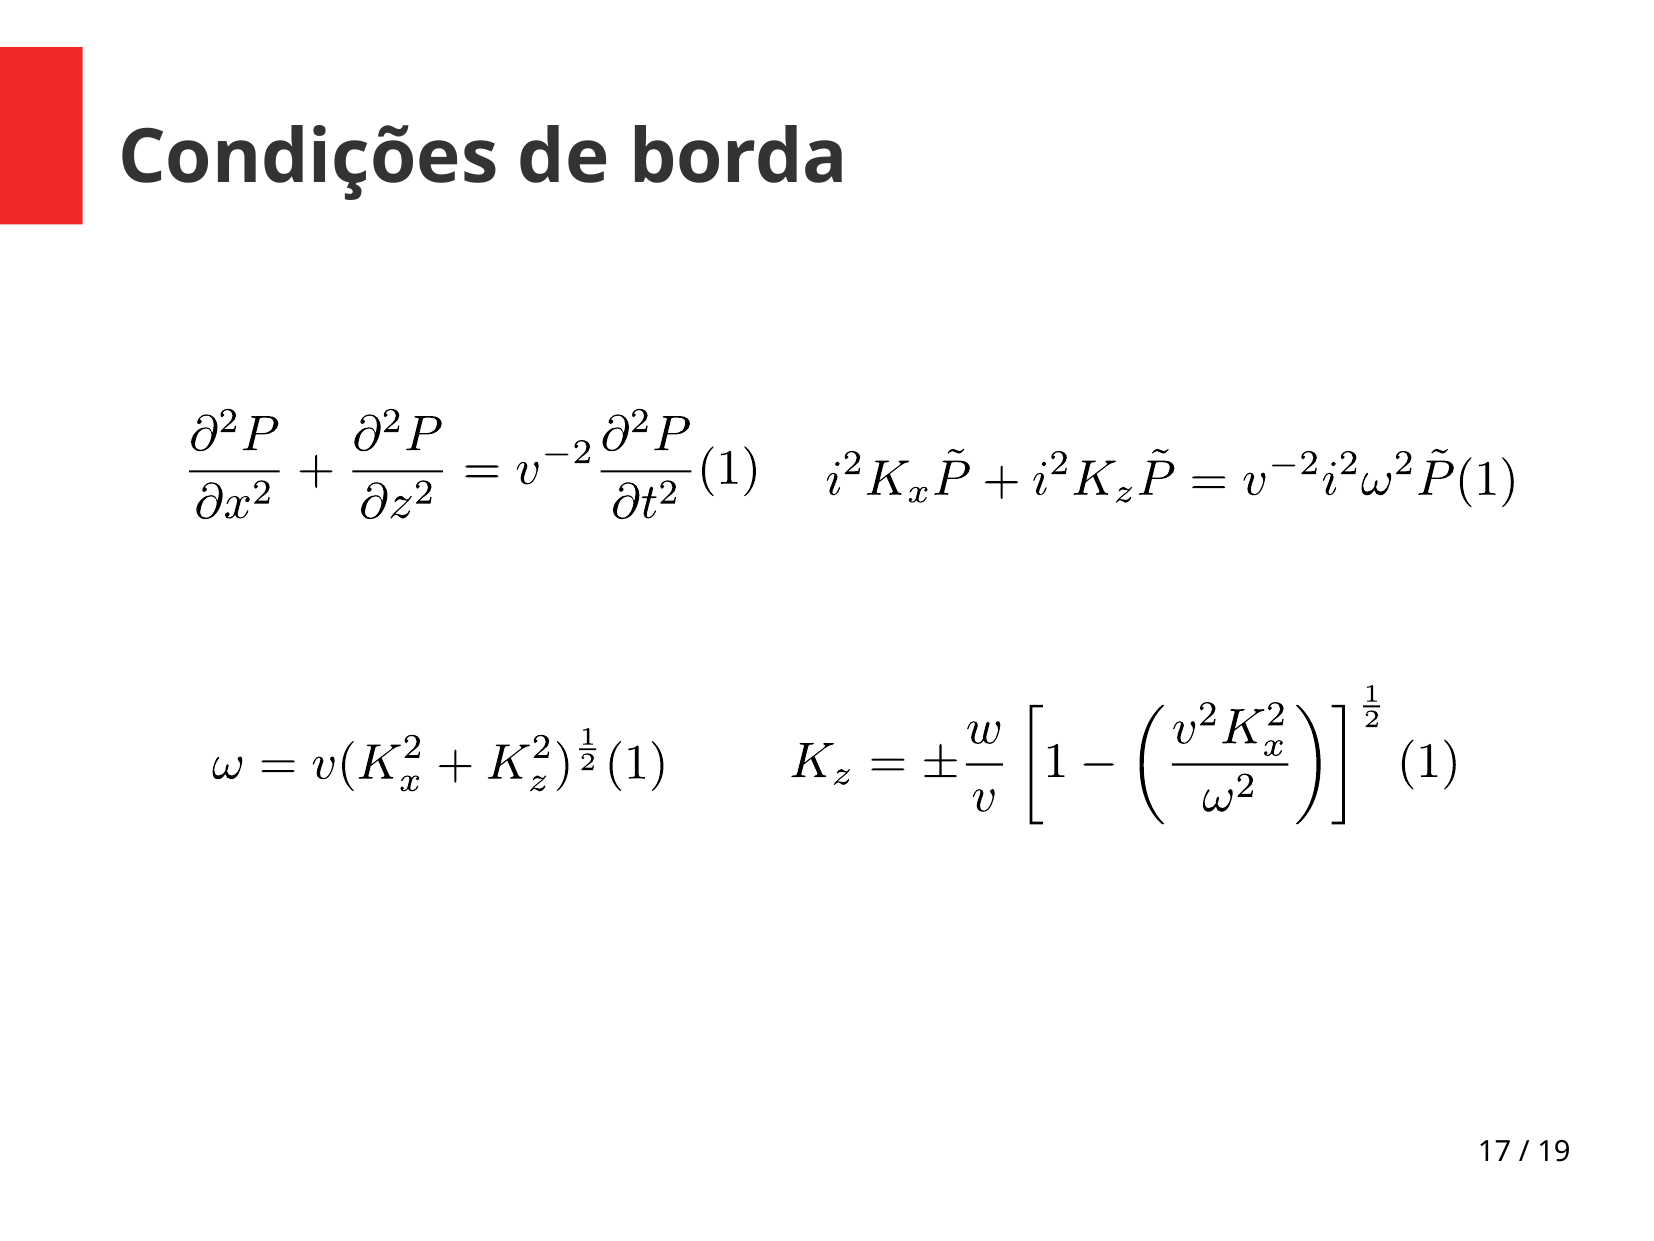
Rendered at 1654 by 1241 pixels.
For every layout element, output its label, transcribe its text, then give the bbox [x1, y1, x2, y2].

text_box [189, 408, 756, 520]
title Condições de borda [118, 49, 1571, 257]
text_box [212, 727, 664, 792]
text_box [791, 685, 1456, 825]
text_box [826, 448, 1514, 508]
